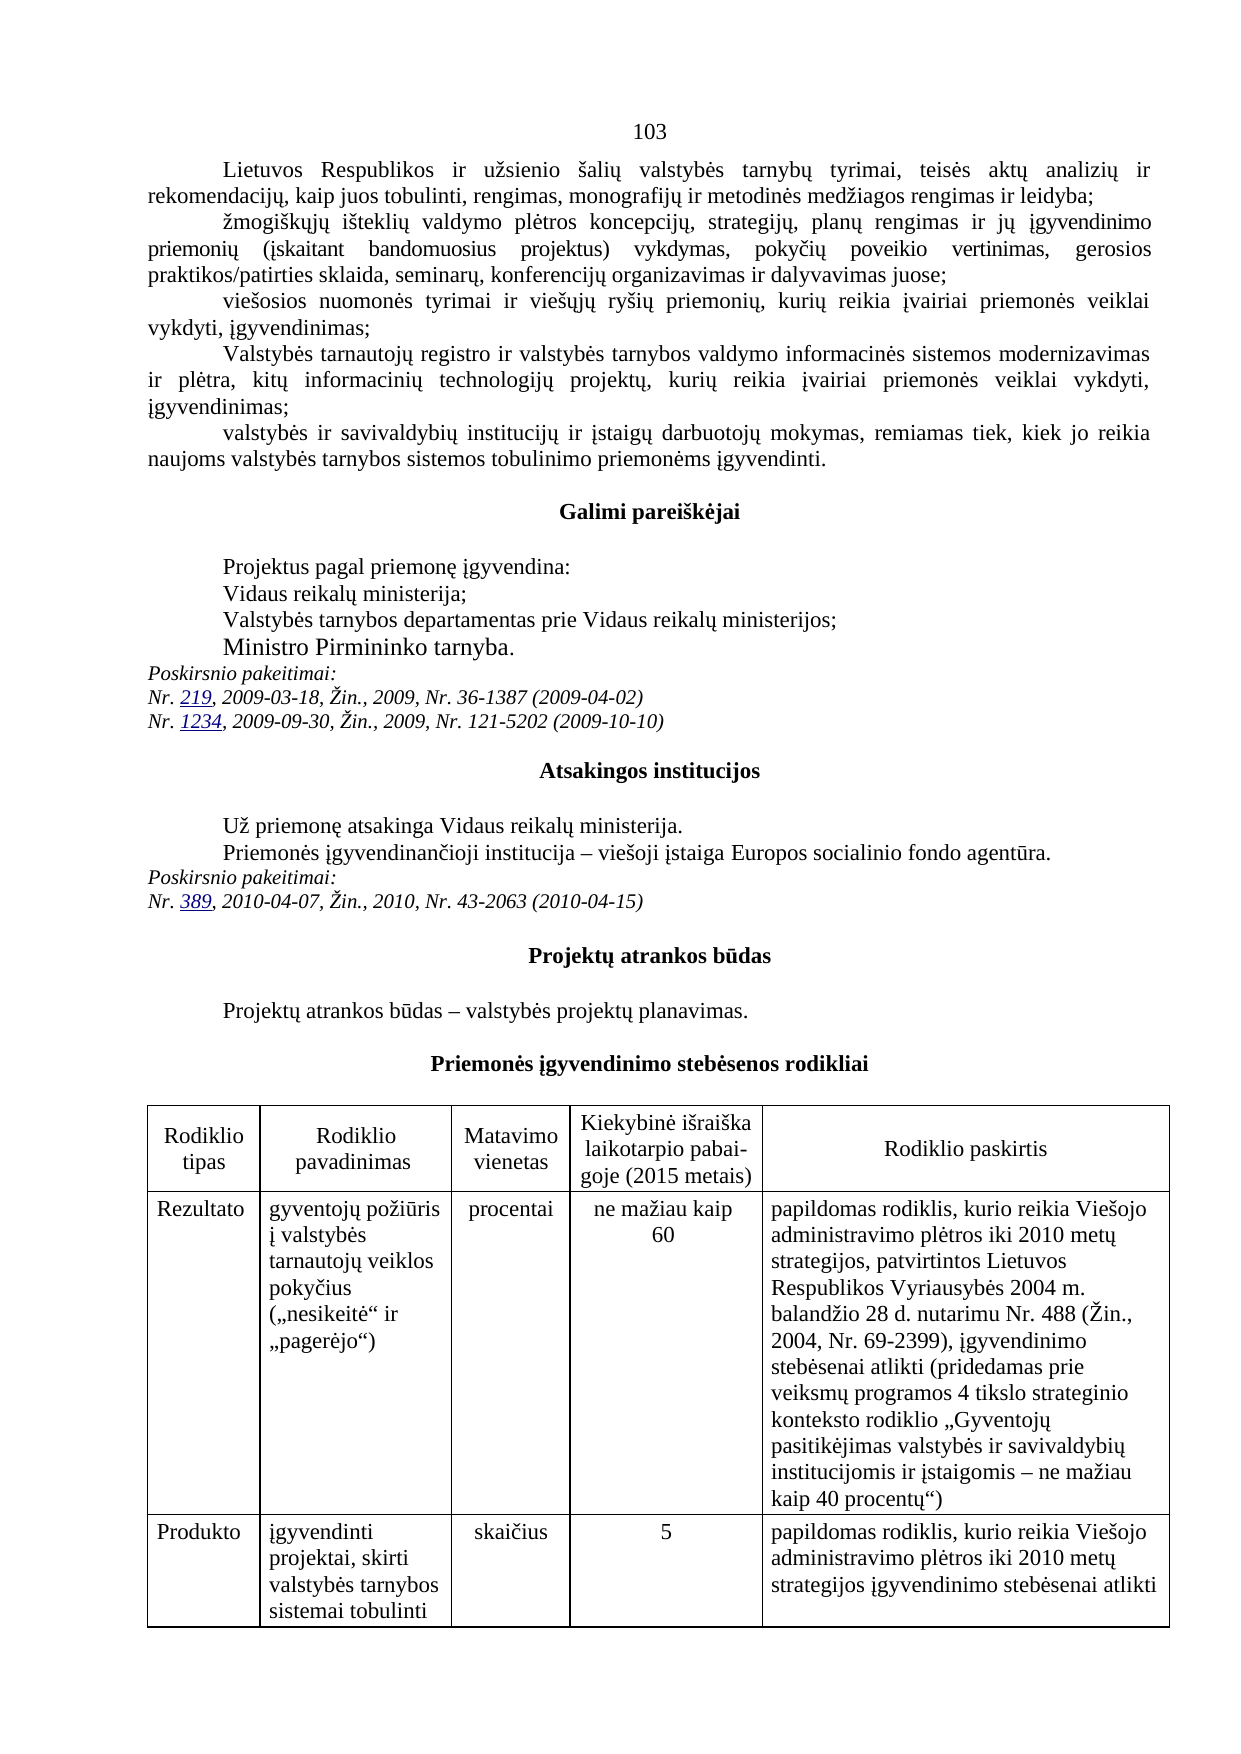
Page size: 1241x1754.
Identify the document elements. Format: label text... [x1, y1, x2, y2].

table_cell įgyvendinti projektai, skirti valstybės tarnybos sistemai tobulinti [261, 1515, 451, 1626]
text Valstybės tarnybos departamentas prie Vidaus reikalų ministerijos; [148, 606, 1152, 632]
text Lietuvos Respublikos ir užsienio šalių valstybės tarnybų tyrimai, teisės aktų analizių ir rekomendacijų, kaip juos tobulinti, rengimas, monografijų ir metodinės medžiagos rengimas ir leidyba; [148, 156, 1152, 208]
table_cell papildomas rodiklis, kurio reikia Viešojo administravimo plėtros iki 2010 metų strategijos įgyvendinimo stebėsenai atlikti [763, 1515, 1169, 1626]
table_cell procentai [452, 1192, 569, 1514]
table_header Rodiklio tipas [148, 1106, 259, 1191]
text Projektų atrankos būdas [148, 942, 1152, 968]
text Galimi pareiškėjai [148, 498, 1152, 524]
text Nr. 389, 2010-04-07, Žin., 2010, Nr. 43-2063 (2010-04-15) [148, 889, 1152, 913]
text Valstybės tarnautojų registro ir valstybės tarnybos valdymo informacinės sistemos modernizavimas ir plėtra, kitų informacinių technologijų projektų, kurių reikia įvairiai priemonės veiklai vykdyti, įgyvendinimas; [148, 340, 1152, 419]
table_cell papildomas rodiklis, kurio reikia Viešojo administravimo plėtros iki 2010 metų strategijos, patvirtintos Lietuvos Respublikos Vyriausybės 2004 m. balandžio 28 d. nutarimu Nr. 488 (Žin., 2004, Nr. 69-2399), įgyvendinimo stebėsenai atlikti (pridedamas prie veiksmų programos 4 tikslo strateginio konteksto rodiklio „Gyventojų pasitikėjimas valstybės ir savivaldybių institucijomis ir įstaigo­mis – ne mažiau kaip 40 procentų“) [763, 1192, 1169, 1514]
text Priemonės įgyvendinimo stebėsenos rodikliai [148, 1050, 1152, 1076]
table_header Rodiklio paskirtis [763, 1106, 1169, 1191]
table_header Matavimo vienetas [452, 1106, 569, 1191]
text Poskirsnio pakeitimai: [148, 661, 1152, 685]
text Vidaus reikalų ministerija; [148, 580, 1152, 606]
text Poskirsnio pakeitimai: [148, 865, 1152, 889]
table_cell 5 [571, 1515, 762, 1626]
text Priemonės įgyvendinančioji institucija – viešoji įstaiga Europos socialinio fondo agentūra. [148, 839, 1152, 865]
text Atsakingos institucijos [148, 757, 1152, 784]
table_cell Produkto [148, 1515, 259, 1626]
table_header Kiekybinė išraiška laikotarpio pabai­goje (2015 metais) [571, 1106, 762, 1191]
text žmogiškųjų išteklių valdymo plėtros koncepcijų, strategijų, planų rengimas ir jų įgyvendinimo priemonių (įskaitant bandomuosius projektus) vykdymas, pokyčių poveikio vertinimas, gerosios praktikos/patirties sklaida, seminarų, konferencijų organizavimas ir dalyvavimas juose; [148, 208, 1152, 287]
table_cell skaičius [452, 1515, 569, 1626]
table_header Rodiklio pavadinimas [261, 1106, 451, 1191]
text Nr. 1234, 2009-09-30, Žin., 2009, Nr. 121-5202 (2009-10-10) [148, 709, 1152, 733]
text valstybės ir savivaldybių institucijų ir įstaigų darbuotojų mokymas, remiamas tiek, kiek jo reikia naujoms valstybės tarnybos sistemos tobulinimo priemonėms įgyvendinti. [148, 419, 1152, 472]
text viešosios nuomonės tyrimai ir viešųjų ryšių priemonių, kurių reikia įvairiai priemonės veiklai vykdyti, įgyvendinimas; [148, 287, 1152, 340]
table_cell gyventojų požiūris į valstybės tarnautojų veiklos pokyčius („nesikeitė“ ir „pagerėjo“) [261, 1192, 451, 1514]
text Projektus pagal priemonę įgyvendina: [148, 553, 1152, 580]
text Projektų atrankos būdas – valstybės projektų planavimas. [148, 997, 1152, 1023]
table_cell Rezultato [148, 1192, 259, 1514]
text Ministro Pirmininko tarnyba. [148, 632, 1152, 661]
text Nr. 219, 2009-03-18, Žin., 2009, Nr. 36-1387 (2009-04-02) [148, 685, 1152, 709]
table_cell ne mažiau kaip 60 [571, 1192, 762, 1514]
text Už priemonę atsakinga Vidaus reikalų ministerija. [148, 812, 1152, 839]
